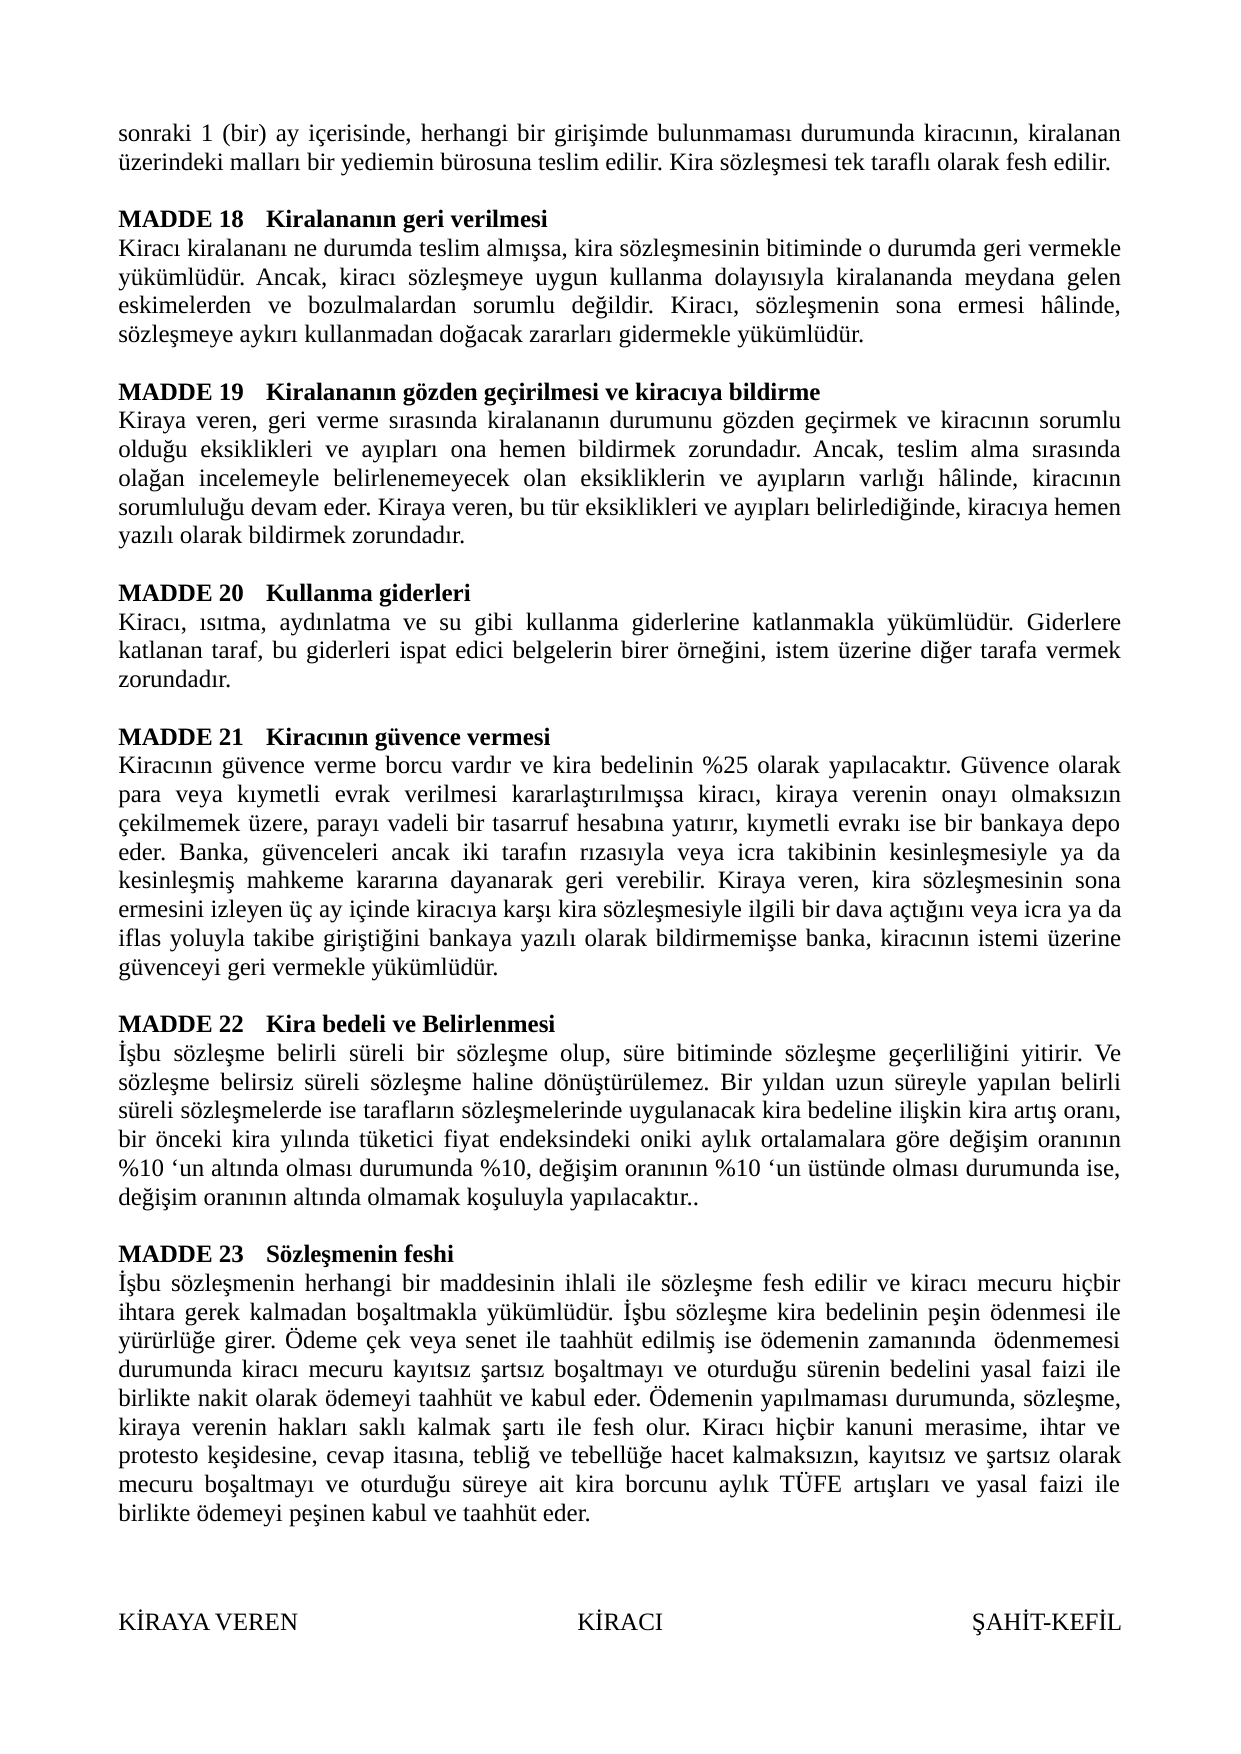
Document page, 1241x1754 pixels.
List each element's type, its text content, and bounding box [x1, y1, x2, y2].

text Kiracı kiralananı ne durumda teslim almışsa, kira sözleşmesinin bitiminde o durumda geri vermekle yükümlüdür. Ancak, kiracı sözleşmeye uygun kullanma dolayısıyla kiralananda meydana gelen eskimelerden ve bozulmalardan sorumlu değildir. Kiracı, sözleşmenin sona ermesi hâlinde, sözleşmeye aykırı kullanmadan doğacak zararları gidermekle yükümlüdür. [118, 233, 1122, 348]
text sonraki 1 (bir) ay içerisinde, herhangi bir girişimde bulunmaması durumunda kiracının, kiralanan üzerindeki malları bir yediemin bürosuna teslim edilir. Kira sözleşmesi tek taraflı olarak fesh edilir. [118, 118, 1122, 176]
text Kiraya veren, geri verme sırasında kiralananın durumunu gözden geçirmek ve kiracının sorumlu olduğu eksiklikleri ve ayıpları ona hemen bildirmek zorundadır. Ancak, teslim alma sırasında olağan incelemeyle belirlenemeyecek olan eksikliklerin ve ayıpların varlığı hâlinde, kiracının sorumluluğu devam eder. Kiraya veren, bu tür eksiklikleri ve ayıpları belirlediğinde, kiracıya hemen yazılı olarak bildirmek zorundadır. [118, 406, 1122, 549]
text MADDE 20 Kullanma giderleri [118, 578, 1122, 607]
text Kiracının güvence verme borcu vardır ve kira bedelinin %25 olarak yapılacaktır. Güvence olarak para veya kıymetli evrak verilmesi kararlaştırılmışsa kiracı, kiraya verenin onayı olmaksızın çekilmemek üzere, parayı vadeli bir tasarruf hesabına yatırır, kıymetli evrakı ise bir bankaya depo eder. Banka, güvenceleri ancak iki tarafın rızasıyla veya icra takibinin kesinleşmesiyle ya da kesinleşmiş mahkeme kararına dayanarak geri verebilir. Kiraya veren, kira sözleşmesinin sona ermesini izleyen üç ay içinde kiracıya karşı kira sözleşmesiyle ilgili bir dava açtığını veya icra ya da iflas yoluyla takibe giriştiğini bankaya yazılı olarak bildirmemişse banka, kiracının istemi üzerine güvenceyi geri vermekle yükümlüdür. [118, 751, 1122, 981]
text MADDE 21 Kiracının güvence vermesi [118, 722, 1122, 751]
text İşbu sözleşme belirli süreli bir sözleşme olup, süre bitiminde sözleşme geçerliliğini yitirir. Ve sözleşme belirsiz süreli sözleşme haline dönüştürülemez. Bir yıldan uzun süreyle yapılan belirli süreli sözleşmelerde ise tarafların sözleşmelerinde uygulanacak kira bedeline ilişkin kira artış oranı, bir önceki kira yılında tüketici fiyat endeksindeki oniki aylık ortalamalara göre değişim oranının %10 ‘un altında olması durumunda %10, değişim oranının %10 ‘un üstünde olması durumunda ise, değişim oranının altında olmamak koşuluyla yapılacaktır.. [118, 1038, 1122, 1211]
list İşbu sözleşmenin herhangi bir maddesinin ihlali ile sözleşme fesh edilir ve kiracı mecuru hiçbir ihtara gerek kalmadan boşaltmakla yükümlüdür. İşbu sözleşme kira bedelinin peşin ödenmesi ile yürürlüğe girer. Ödeme çek veya senet ile taahhüt edilmiş ise ödemenin zamanında ödenmemesi durumunda kiracı mecuru kayıtsız şartsız boşaltmayı ve oturduğu sürenin bedelini yasal faizi ile birlikte nakit olarak ödemeyi taahhüt ve kabul eder. Ödemenin yapılmaması durumunda, sözleşme, kiraya verenin hakları saklı kalmak şartı ile fesh olur. Kiracı hiçbir kanuni merasime, ihtar ve protesto keşidesine, cevap itasına, tebliğ ve tebellüğe hacet kalmaksızın, kayıtsız ve şartsız olarak mecuru boşaltmayı ve oturduğu süreye ait kira borcunu aylık TÜFE artışları ve yasal faizi ile birlikte ödemeyi peşinen kabul ve taahhüt eder. [118, 1268, 1122, 1527]
text MADDE 23 Sözleşmenin feshi [118, 1239, 1122, 1268]
text MADDE 19 Kiralananın gözden geçirilmesi ve kiracıya bildirme [118, 377, 1122, 406]
text MADDE 22 Kira bedeli ve Belirlenmesi [118, 1009, 1122, 1038]
text Kiracı, ısıtma, aydınlatma ve su gibi kullanma giderlerine katlanmakla yükümlüdür. Giderlere katlanan taraf, bu giderleri ispat edici belgelerin birer örneğini, istem üzerine diğer tarafa vermek zorundadır. [118, 607, 1122, 693]
text MADDE 18 Kiralananın geri verilmesi [118, 204, 1122, 233]
